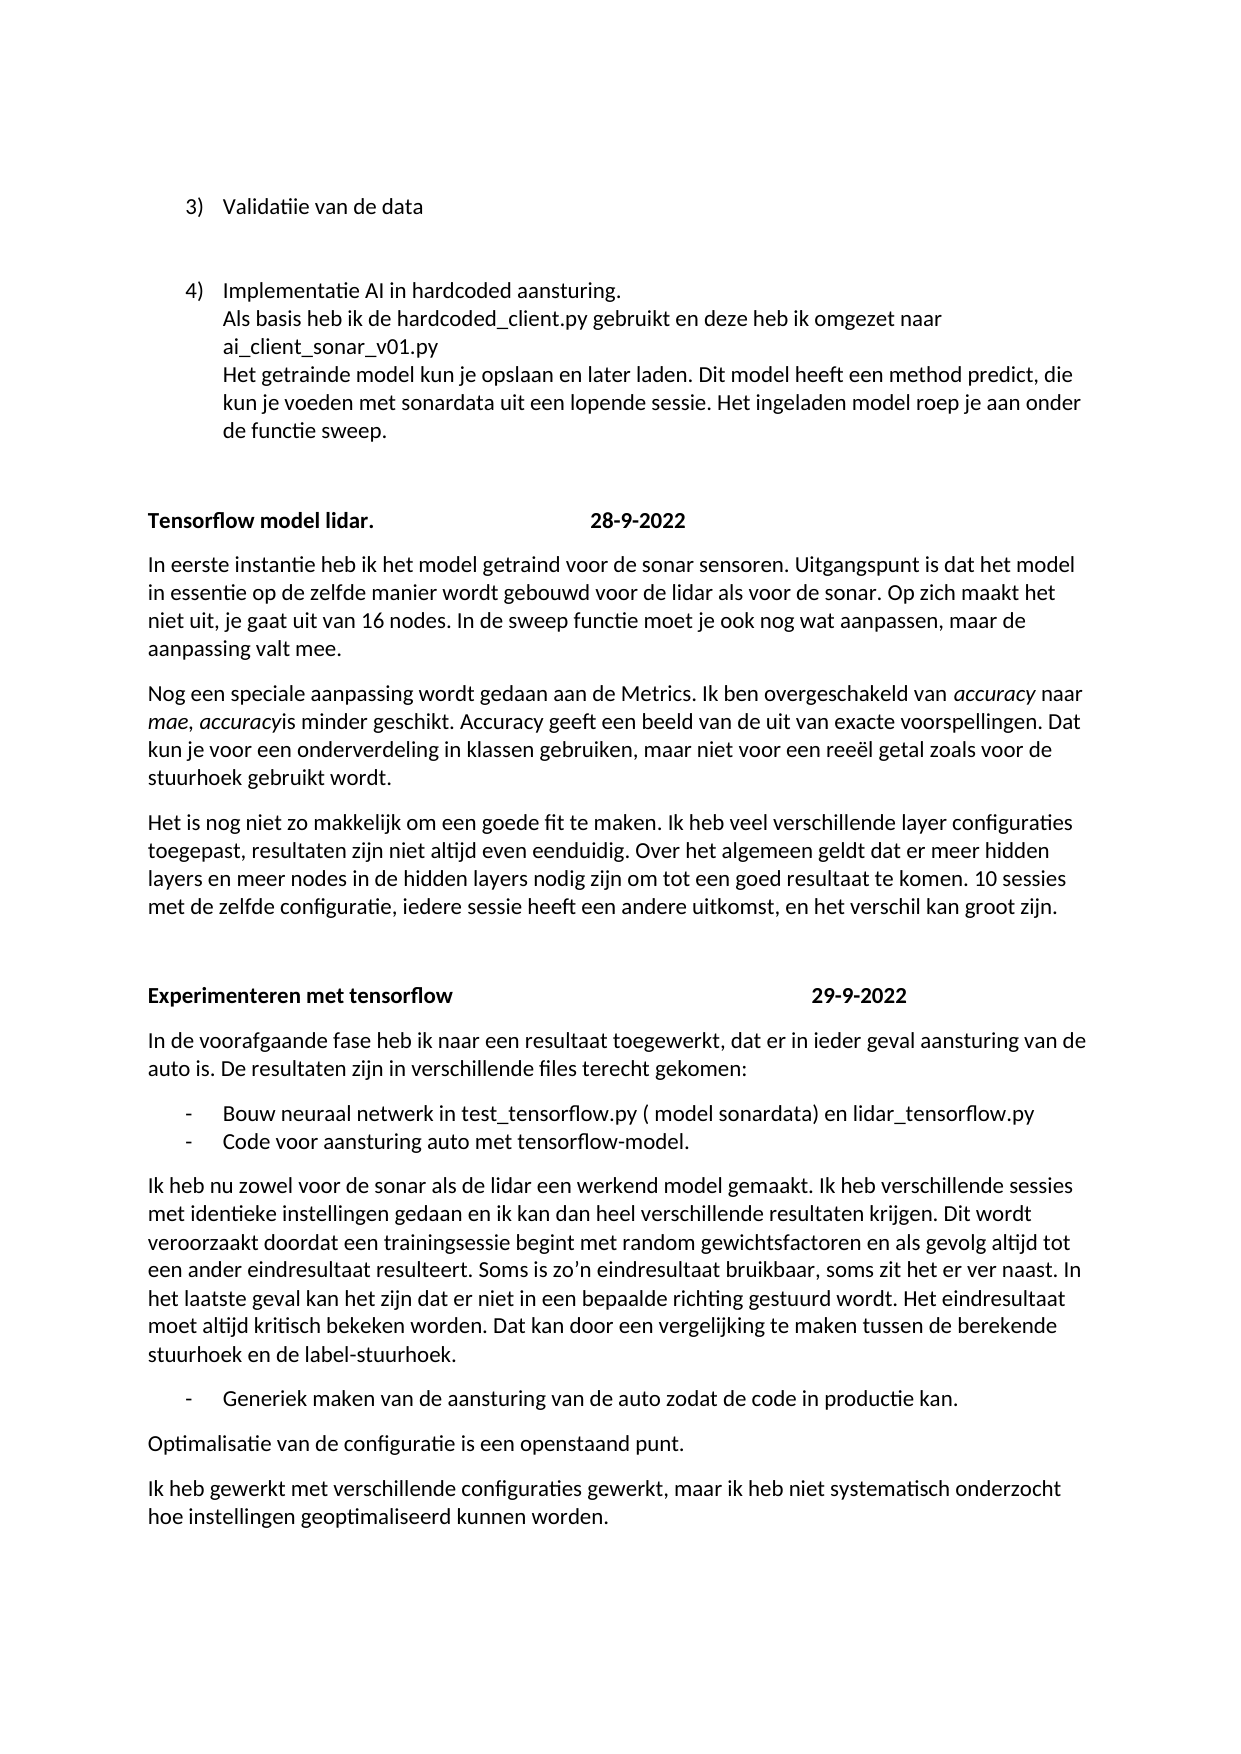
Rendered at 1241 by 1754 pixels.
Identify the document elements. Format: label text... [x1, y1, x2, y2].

text In eerste instantie heb ik het model getraind voor de sonar sensoren. Uitgangspunt is dat het model in essentie op de zelfde manier wordt gebouwd voor de lidar als voor de sonar. Op zich maakt het niet uit, je gaat uit van 16 nodes. In de sweep functie moet je ook nog wat aanpassen, maar de aanpassing valt mee. [148, 551, 1093, 663]
text Ik heb nu zowel voor de sonar als de lidar een werkend model gemaakt. Ik heb verschillende sessies met identieke instellingen gedaan en ik kan dan heel verschillende resultaten krijgen. Dit wordt veroorzaakt doordat een trainingsessie begint met random gewichtsfactoren en als gevolg altijd tot een ander eindresultaat resulteert. Soms is zo’n eindresultaat bruikbaar, soms zit het er ver naast. In het laatste geval kan het zijn dat er niet in een bepaalde richting gestuurd wordt. Het eindresultaat moet altijd kritisch bekeken worden. Dat kan door een vergelijking te maken tussen de berekende stuurhoek en de label-stuurhoek. [148, 1172, 1093, 1368]
text Het getrainde model kun je opslaan en later laden. Dit model heeft een method predict, die kun je voeden met sonardata uit een lopende sessie. Het ingeladen model roep je aan onder de functie sweep. [223, 360, 1093, 444]
text Het is nog niet zo makkelijk om een goede fit te maken. Ik heb veel verschillende layer configuraties toegepast, resultaten zijn niet altijd even eenduidig. Over het algemeen geldt dat er meer hidden layers en meer nodes in de hidden layers nodig zijn om tot een goed resultaat te komen. 10 sessies met de zelfde configuratie, iedere sessie heeft een andere uitkomst, en het verschil kan groot zijn. [148, 808, 1093, 920]
text Optimalisatie van de configuratie is een openstaand punt. [148, 1429, 1093, 1457]
list Generiek maken van de aansturing van de auto zodat de code in productie kan. [185, 1384, 1093, 1412]
text Ik heb gewerkt met verschillende configuraties gewerkt, maar ik heb niet systematisch onderzocht hoe instellingen geoptimaliseerd kunnen worden. [148, 1474, 1093, 1530]
text In de voorafgaande fase heb ik naar een resultaat toegewerkt, dat er in ieder geval aansturing van de auto is. De resultaten zijn in verschillende files terecht gekomen: [148, 1026, 1093, 1082]
list Validatiie van de data [185, 192, 1093, 220]
text Tensorflow model lidar. 28-9-2022 [148, 506, 1093, 534]
list Implementatie AI in hardcoded aansturing. [185, 276, 1093, 304]
list Bouw neuraal netwerk in test_tensorflow.py ( model sonardata) en lidar_tensorflow.py [185, 1099, 1093, 1127]
text Als basis heb ik de hardcoded_client.py gebruikt en deze heb ik omgezet naar ai_client_sonar_v01.py [223, 304, 1093, 360]
list Code voor aansturing auto met tensorflow-model. [185, 1127, 1093, 1155]
text Nog een speciale aanpassing wordt gedaan aan de Metrics. Ik ben overgeschakeld van accuracy naar mae, accuracyis minder geschikt. Accuracy geeft een beeld van de uit van exacte voorspellingen. Dat kun je voor een onderverdeling in klassen gebruiken, maar niet voor een reeël getal zoals voor de stuurhoek gebruikt wordt. [148, 679, 1093, 791]
text Experimenteren met tensorflow 29-9-2022 [148, 981, 1093, 1009]
